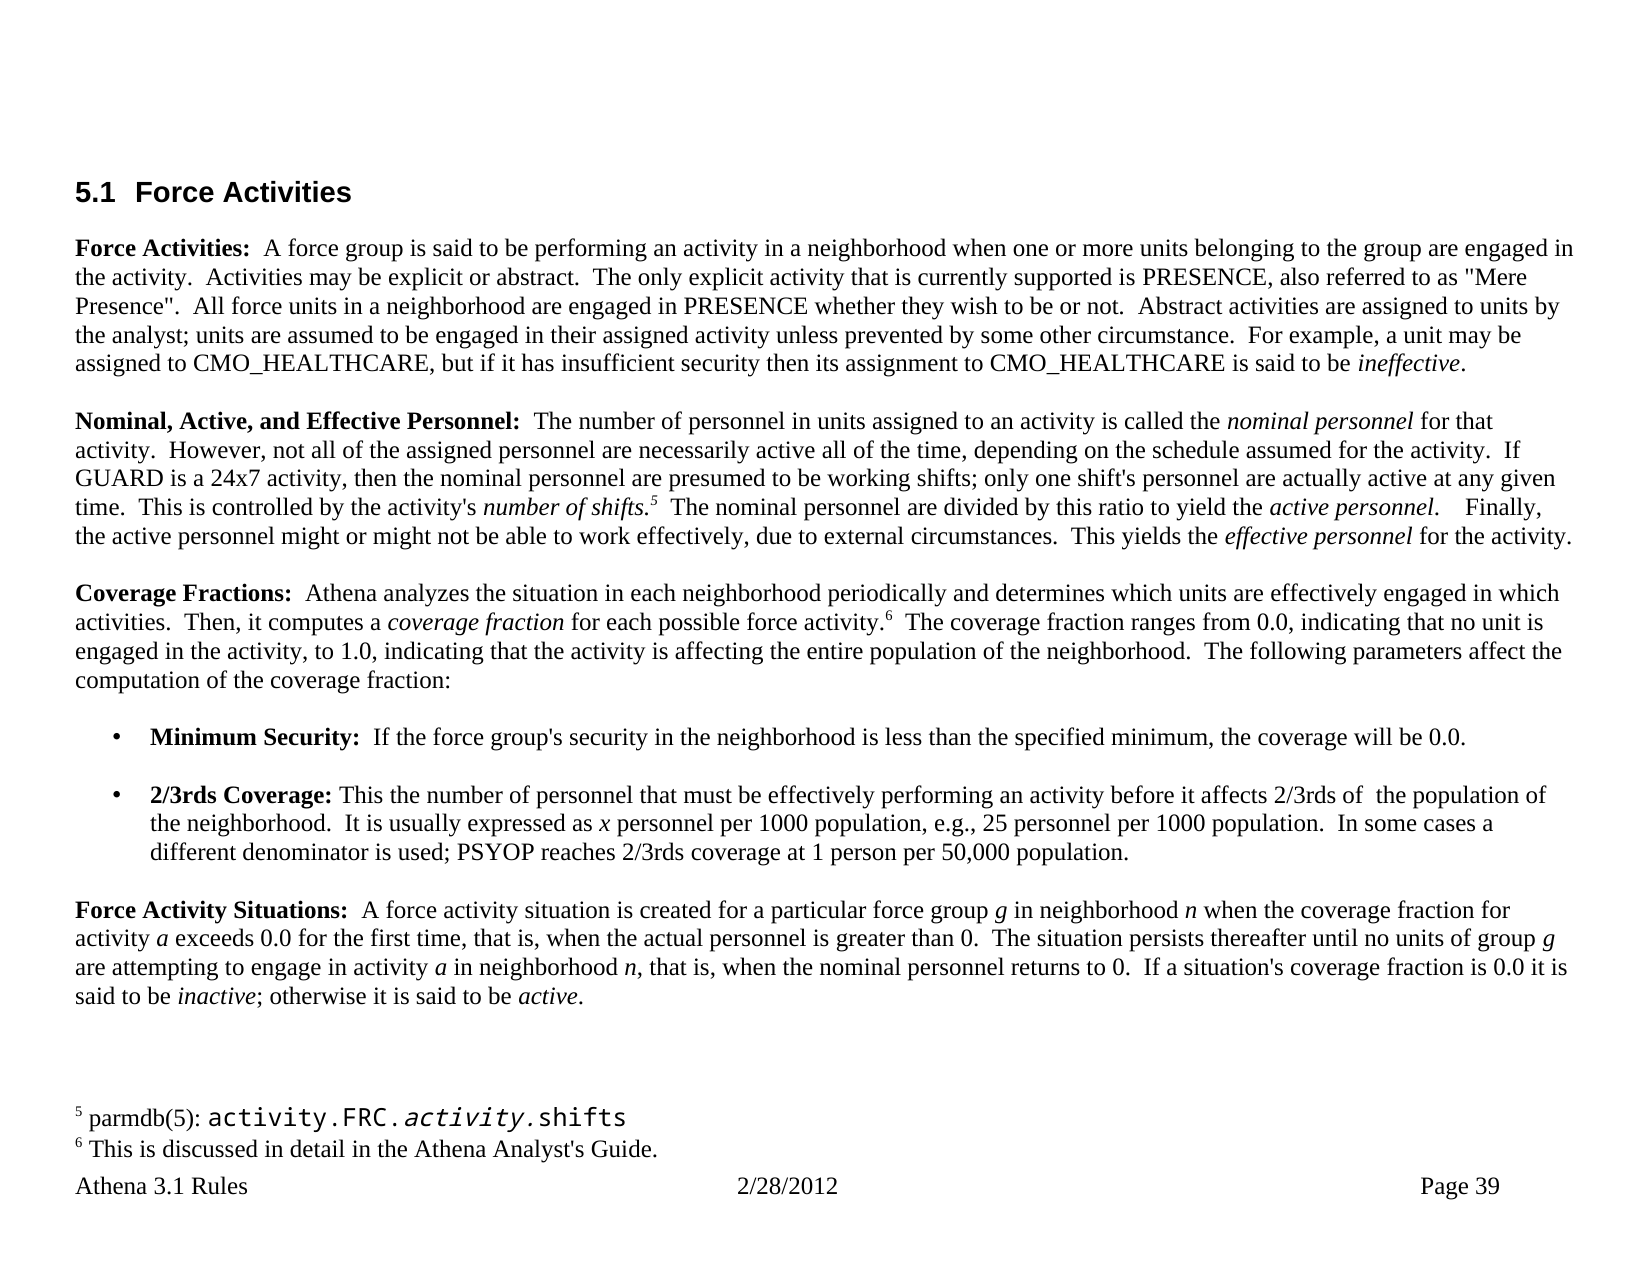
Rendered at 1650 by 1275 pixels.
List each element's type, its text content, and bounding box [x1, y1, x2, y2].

text parmdb(5): activity.FRC.activity.shifts [75, 1100, 1575, 1134]
text Coverage Fractions: Athena analyzes the situation in each neighborhood periodically and determines which units are effectively engaged in which activities. Then, it computes a coverage fraction for each possible force activity. The coverage fraction ranges from 0.0, indicating that no unit is engaged in the activity, to 1.0, indicating that the activity is affecting the entire population of the neighborhood. The following parameters affect the computation of the coverage fraction: [75, 578, 1575, 693]
text Force Activity Situations: A force activity situation is created for a particular force group g in neighborhood n when the coverage fraction for activity a exceeds 0.0 for the first time, that is, when the actual personnel is greater than 0. The situation persists thereafter until no units of group g are attempting to engage in activity a in neighborhood n, that is, when the nominal personnel returns to 0. If a situation's coverage fraction is 0.0 it is said to be inactive; otherwise it is said to be active. [75, 895, 1575, 1010]
subtitle Force Activities [75, 175, 1575, 208]
list 2/3rds Coverage: This the number of personnel that must be effectively performing an activity before it affects 2/3rds of the population of the neighborhood. It is usually expressed as x personnel per 1000 population, e.g., 25 personnel per 1000 population. In some cases a different denominator is used; PSYOP reaches 2/3rds coverage at 1 person per 50,000 population. [112, 780, 1575, 866]
list Minimum Security: If the force group's security in the neighborhood is less than the specified minimum, the coverage will be 0.0. [112, 722, 1575, 751]
text Nominal, Active, and Effective Personnel: The number of personnel in units assigned to an activity is called the nominal personnel for that activity. However, not all of the assigned personnel are necessarily active all of the time, depending on the schedule assumed for the activity. If GUARD is a 24x7 activity, then the nominal personnel are presumed to be working shifts; only one shift's personnel are actually active at any given time. This is controlled by the activity's number of shifts. The nominal personnel are divided by this ratio to yield the active personnel. Finally, the active personnel might or might not be able to work effectively, due to external circumstances. This yields the effective personnel for the activity. [75, 406, 1575, 550]
text Force Activities: A force group is said to be performing an activity in a neighborhood when one or more units belonging to the group are engaged in the activity. Activities may be explicit or abstract. The only explicit activity that is currently supported is PRESENCE, also referred to as "Mere Presence". All force units in a neighborhood are engaged in PRESENCE whether they wish to be or not. Abstract activities are assigned to units by the analyst; units are assumed to be engaged in their assigned activity unless prevented by some other circumstance. For example, a unit may be assigned to CMO_HEALTHCARE, but if it has insufficient security then its assignment to CMO_HEALTHCARE is said to be ineffective. [75, 233, 1575, 377]
text This is discussed in detail in the Athena Analyst's Guide. [75, 1134, 1575, 1162]
